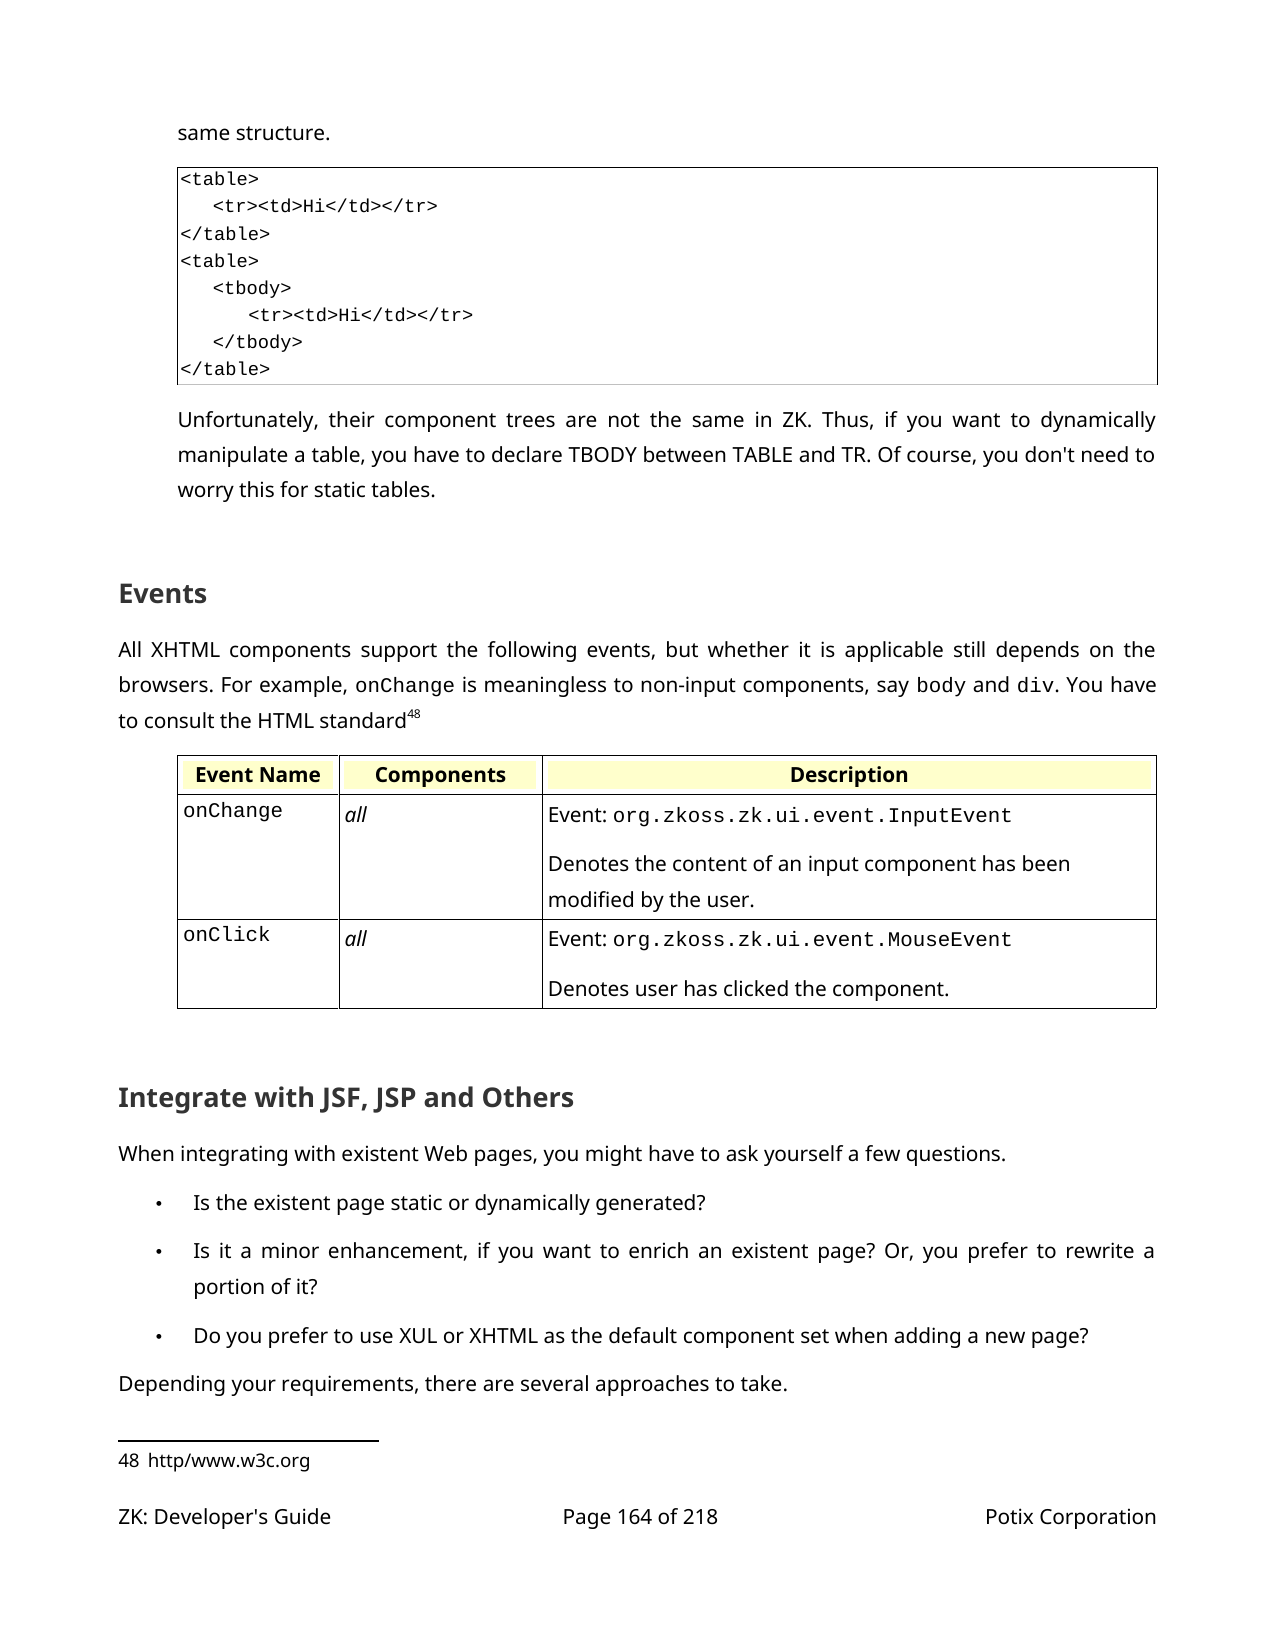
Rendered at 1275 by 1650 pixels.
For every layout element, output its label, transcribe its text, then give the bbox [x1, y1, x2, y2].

list Do you prefer to use XUL or XHTML as the default component set when adding a new page? [156, 1321, 1157, 1349]
table_cell Event: org.zkoss.zk.ui.event.MouseEvent Denotes user has clicked the component. [543, 920, 1156, 1008]
text When integrating with existent Web pages, you might have to ask yourself a few questions. [118, 1139, 1157, 1167]
list Is the existent page static or dynamically generated? [156, 1188, 1157, 1216]
table_header Description [543, 756, 1156, 794]
list Is it a minor enhancement, if you want to enrich an existent page? Or, you prefer to rewrite a portion of it? [156, 1237, 1157, 1300]
table_cell onClick [178, 920, 338, 1008]
table_cell onChange [178, 795, 338, 919]
subtitle Integrate with JSF, JSP and Others [118, 1078, 1157, 1115]
table_cell all [340, 920, 542, 1008]
text <tr><td>Hi</td></tr> [178, 194, 1157, 218]
text </tbody> [178, 330, 1157, 354]
subtitle Events [118, 575, 1157, 611]
text <table> [178, 248, 1157, 273]
table_header Components [340, 756, 542, 794]
text </table> [178, 221, 1157, 246]
text same structure. [177, 118, 1157, 146]
table_cell all [340, 795, 542, 919]
text <table> [178, 168, 1157, 191]
text Unfortunately, their component trees are not the same in ZK. Thus, if you want to dynamically manipulate a table, you have to declare TBODY between TABLE and TR. Of course, you don't need to worry this for static tables. [177, 405, 1157, 504]
text Depending your requirements, there are several approaches to take. [118, 1369, 1157, 1398]
table_header Event Name [178, 756, 338, 794]
text </table> [178, 357, 1157, 384]
text <tr><td>Hi</td></tr> [178, 303, 1157, 327]
text http/www.w3c.org [118, 1447, 1157, 1473]
text <tbody> [178, 276, 1157, 300]
table_cell Event: org.zkoss.zk.ui.event.InputEvent Denotes the content of an input component has been modified by the user. [543, 795, 1156, 919]
text All XHTML components support the following events, but whether it is applicable still depends on the browsers. For example, onChange is meaningless to non-input components, say body and div. You have to consult the HTML standard [118, 635, 1157, 734]
